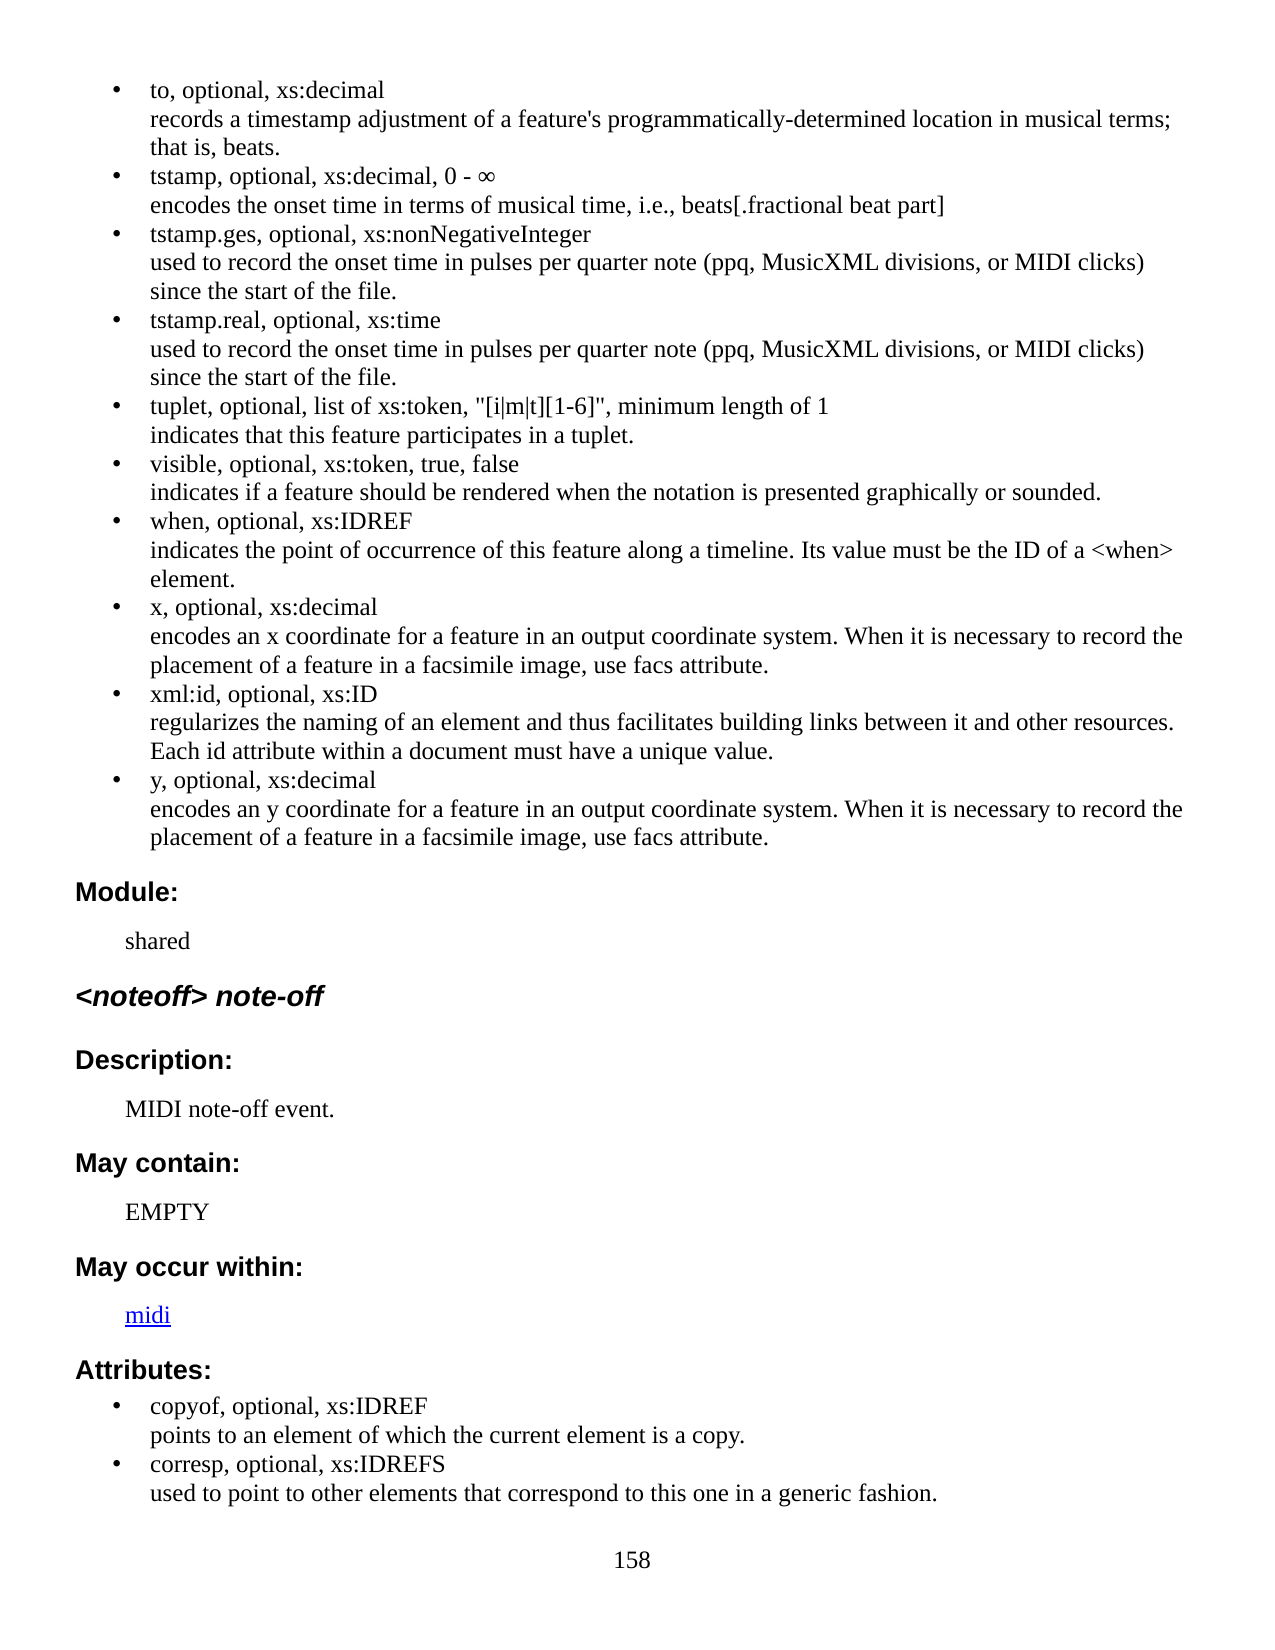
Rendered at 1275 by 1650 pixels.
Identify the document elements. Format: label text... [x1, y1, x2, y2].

list xml:id, optional, xs:ID regularizes the naming of an element and thus facilitates building links between it and other resources. Each id attribute within a document must have a unique value. [112, 679, 1200, 765]
subtitle May occur within: [75, 1251, 1200, 1282]
list corresp, optional, xs:IDREFS used to point to other elements that correspond to this one in a generic fashion. [112, 1449, 1200, 1506]
text EMPTY [75, 1197, 1200, 1226]
list to, optional, xs:decimal records a timestamp adjustment of a feature's programmatically-determined location in musical terms; that is, beats. [112, 75, 1200, 161]
text midi [75, 1300, 1200, 1329]
list tstamp, optional, xs:decimal, 0 - ∞ encodes the onset time in terms of musical time, i.e., beats[.fractional beat part] [112, 161, 1200, 219]
list y, optional, xs:decimal encodes an y coordinate for a feature in an output coordinate system. When it is necessary to record the placement of a feature in a facsimile image, use facs attribute. [112, 765, 1200, 851]
list tstamp.real, optional, xs:time used to record the onset time in pulses per quarter note (ppq, MusicXML divisions, or MIDI clicks) since the start of the file. [112, 305, 1200, 391]
subtitle Description: [75, 1044, 1200, 1076]
list copyof, optional, xs:IDREF points to an element of which the current element is a copy. [112, 1391, 1200, 1449]
subtitle May contain: [75, 1147, 1200, 1179]
list tuplet, optional, list of xs:token, "[i|m|t][1-6]", minimum length of 1 indicates that this feature participates in a tuplet. [112, 391, 1200, 449]
list tstamp.ges, optional, xs:nonNegativeInteger used to record the onset time in pulses per quarter note (ppq, MusicXML divisions, or MIDI clicks) since the start of the file. [112, 219, 1200, 305]
text MIDI note-off event. [75, 1094, 1200, 1122]
list visible, optional, xs:token, true, false indicates if a feature should be rendered when the notation is presented graphically or sounded. [112, 449, 1200, 506]
subtitle Module: [75, 876, 1200, 907]
text shared [75, 926, 1200, 954]
list x, optional, xs:decimal encodes an x coordinate for a feature in an output coordinate system. When it is necessary to record the placement of a feature in a facsimile image, use facs attribute. [112, 592, 1200, 679]
list when, optional, xs:IDREF indicates the point of occurrence of this feature along a timeline. Its value must be the ID of a <when> element. [112, 506, 1200, 592]
subtitle Attributes: [75, 1354, 1200, 1385]
subtitle <noteoff> note-off [75, 979, 1200, 1013]
